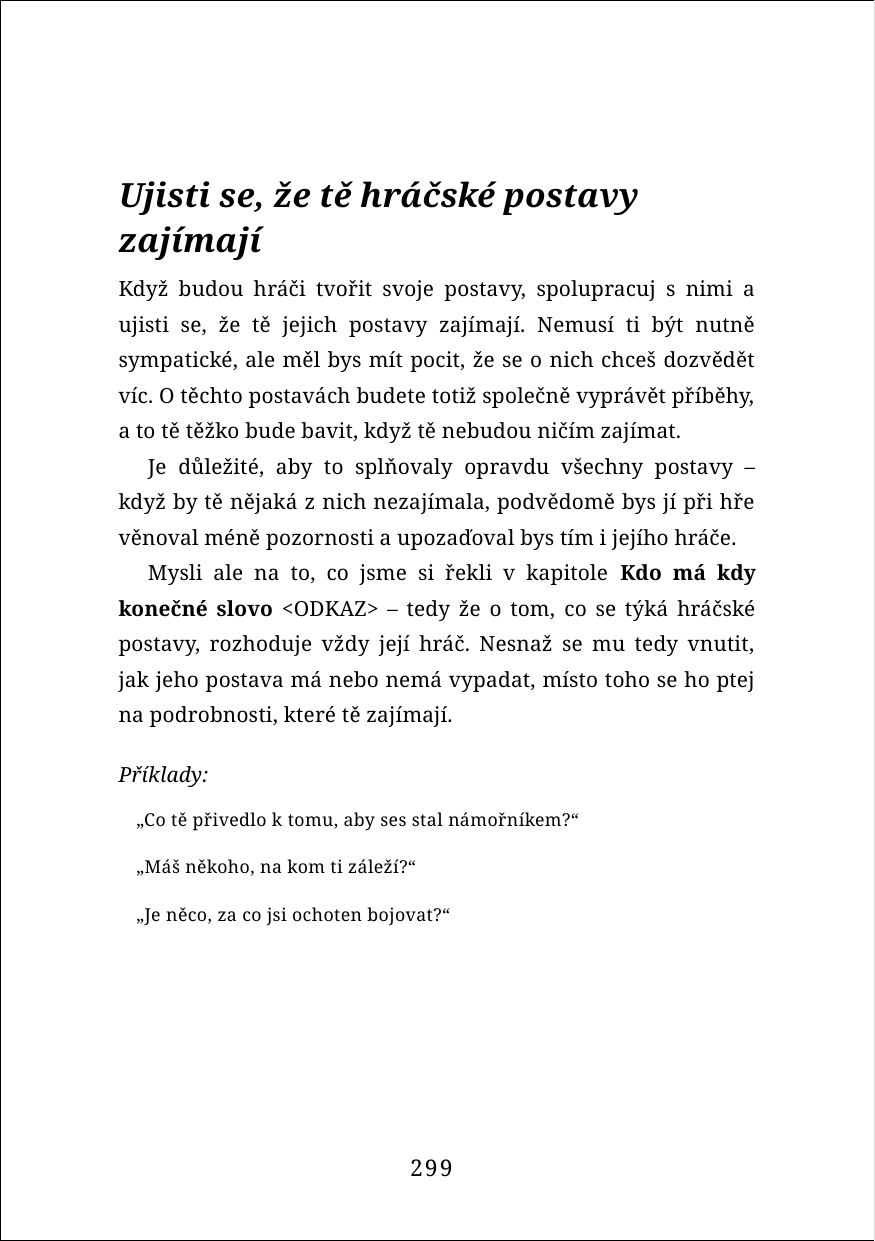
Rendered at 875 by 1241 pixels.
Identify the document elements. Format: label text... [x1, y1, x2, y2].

text „Co tě přivedlo k tomu, aby ses stal námořníkem?“ [136, 807, 756, 831]
text „Je něco, za co jsi ochoten bojovat?“ [136, 903, 756, 927]
subtitle Ujisti se, že tě hráčské postavy zajímají [118, 172, 756, 263]
text „Máš někoho, na kom ti záleží?“ [136, 855, 756, 879]
text Příklady: [118, 760, 756, 788]
text Když budou hráči tvořit svoje postavy, spolupracuj s nimi a ujisti se, že tě jejich postavy zajímají. Nemusí ti být nutně sympatické, ale měl bys mít pocit, že se o nich chceš dozvědět víc. O těchto postavách budete totiž společně vyprávět příběhy, a to tě těžko bude bavit, když tě nebudou ničím zajímat. Je důležité, aby to splňovaly opravdu všechny postavy – když by tě nějaká z nich nezajímala, podvědomě bys jí při hře věnoval méně pozornosti a upozaďoval bys tím i jejího hráče. Mysli ale na to, co jsme si řekli v kapitole Kdo má kdy konečné slovo <ODKAZ> – tedy že o tom, co se týká hráčské postavy, rozhoduje vždy její hráč. Nesnaž se mu tedy vnutit, jak jeho postava má nebo nemá vypadat, místo toho se ho ptej na podrobnosti, které tě zajímají. [118, 274, 756, 729]
